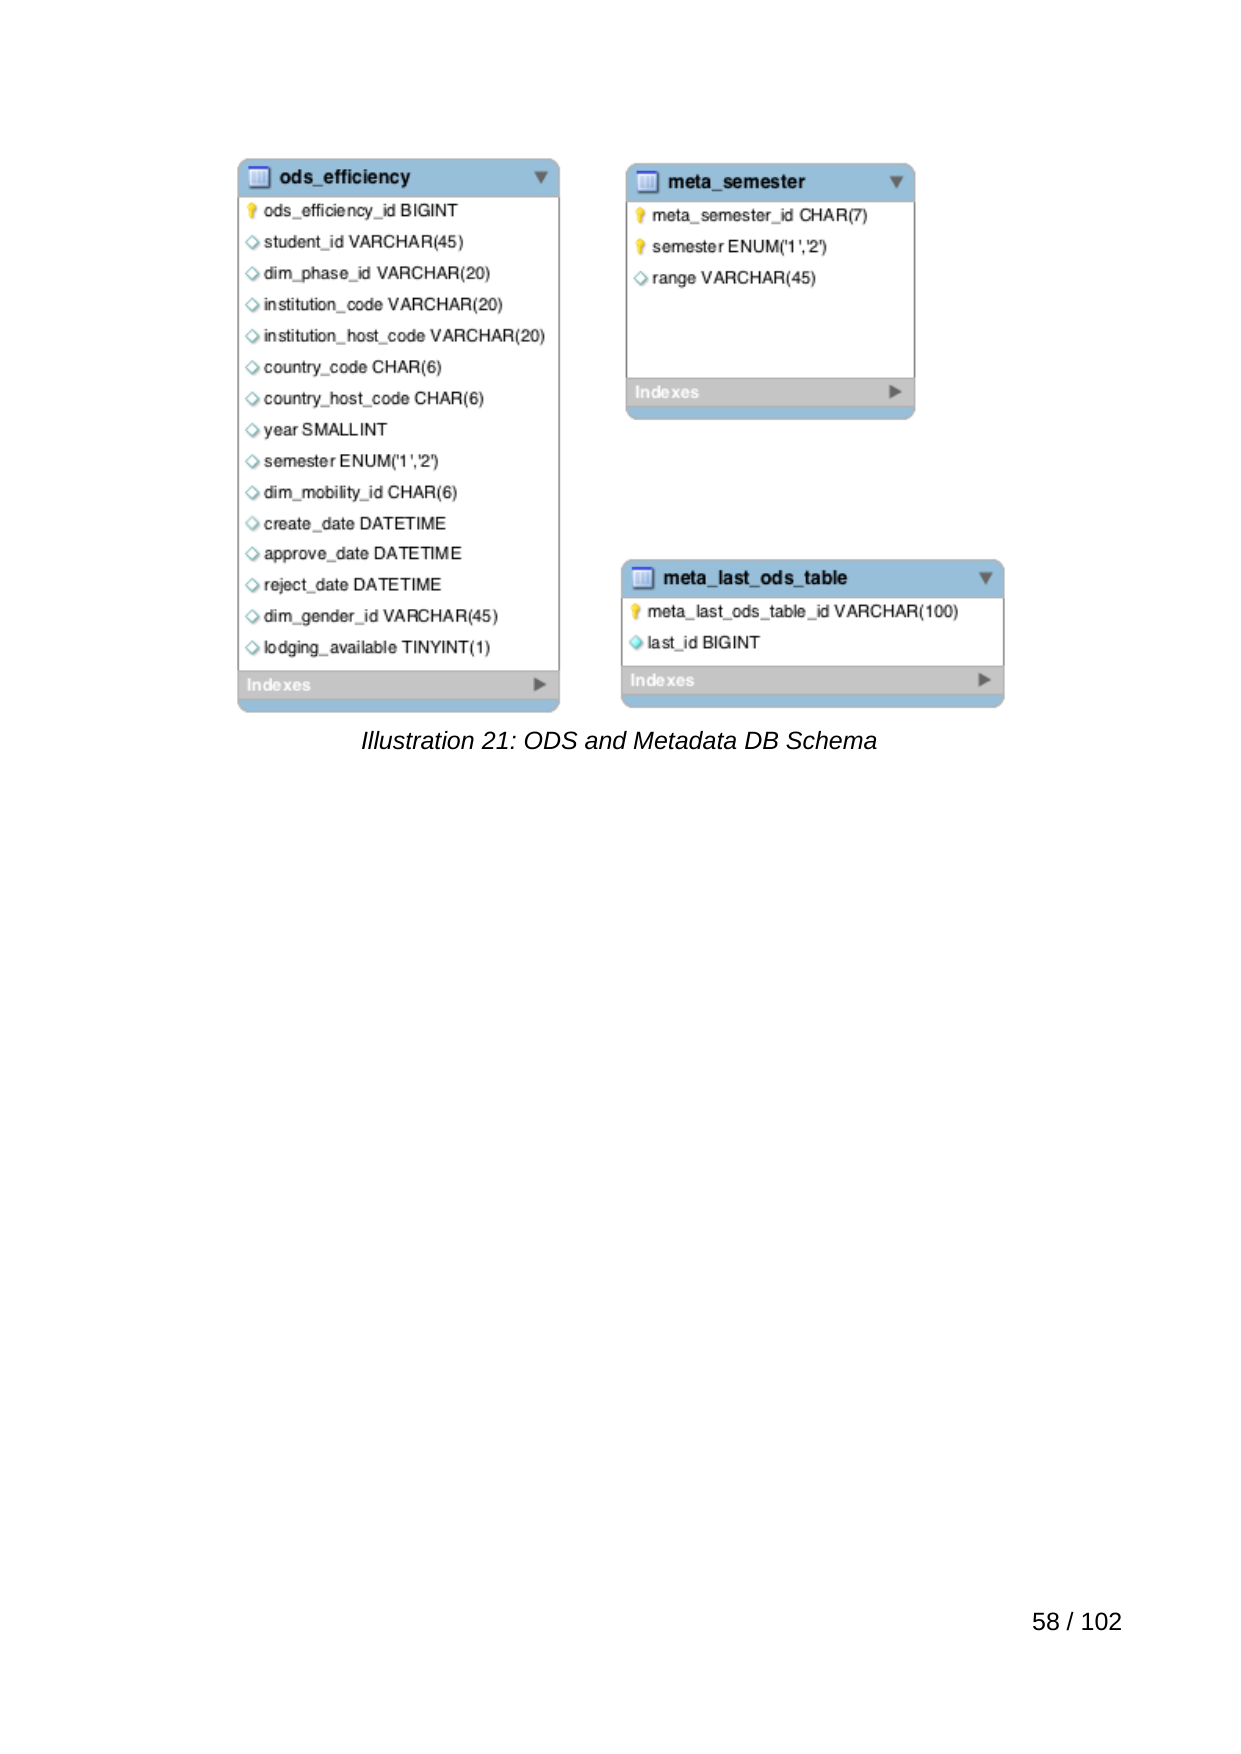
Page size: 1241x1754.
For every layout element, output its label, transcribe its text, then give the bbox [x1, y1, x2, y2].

text Illustration 21: ODS and Metadata DB Schema [223, 727, 1018, 755]
picture [222, 143, 1019, 727]
